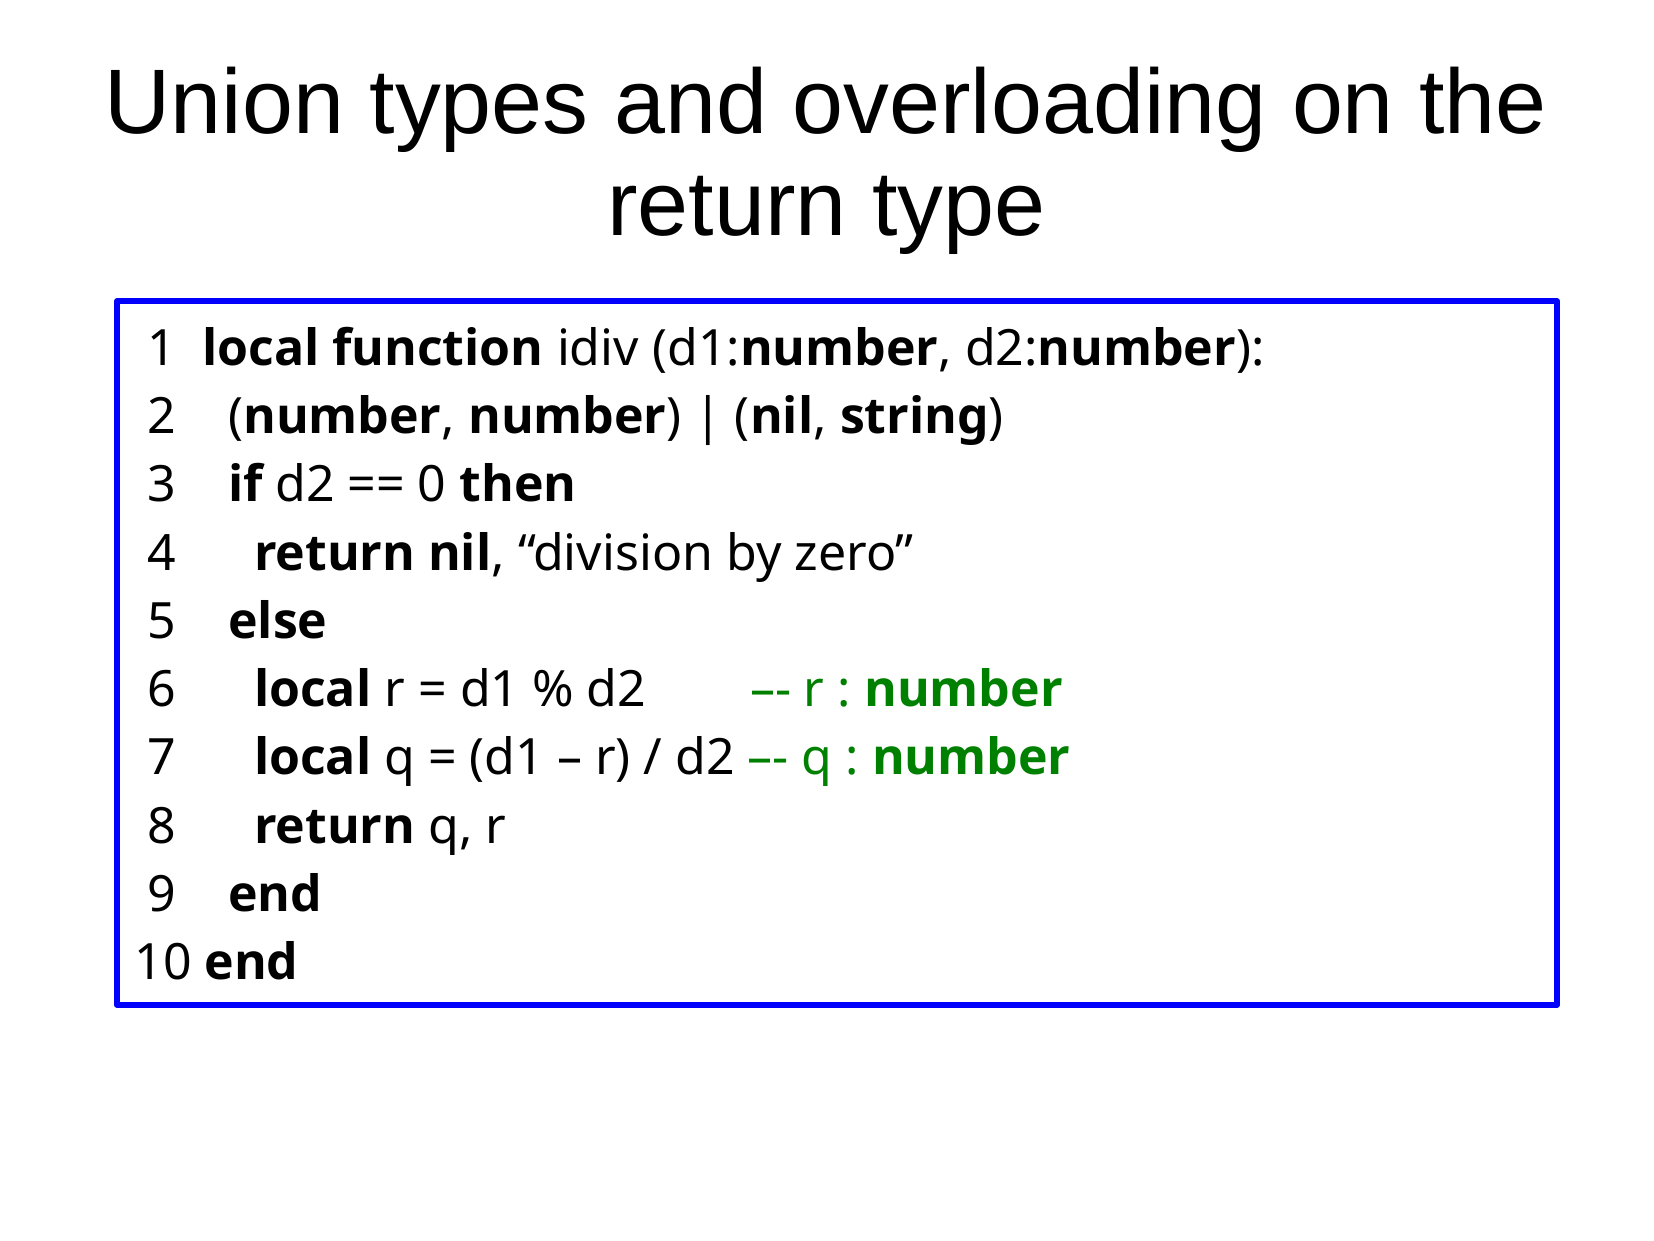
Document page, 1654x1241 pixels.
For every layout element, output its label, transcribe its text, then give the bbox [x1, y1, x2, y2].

title Union types and overloading on the return type [82, 49, 1571, 257]
text_box 1 local function idiv (d1:number, d2:number): 2 (number, number) | (nil, string) 3 if d2 == 0 then 4 return nil, “division by zero” 5 else 6 local r = d1 % d2 –- r : number 7 local q = (d1 – r) / d2 –- q : number 8 return q, r 9 end 10 end [116, 301, 1557, 916]
